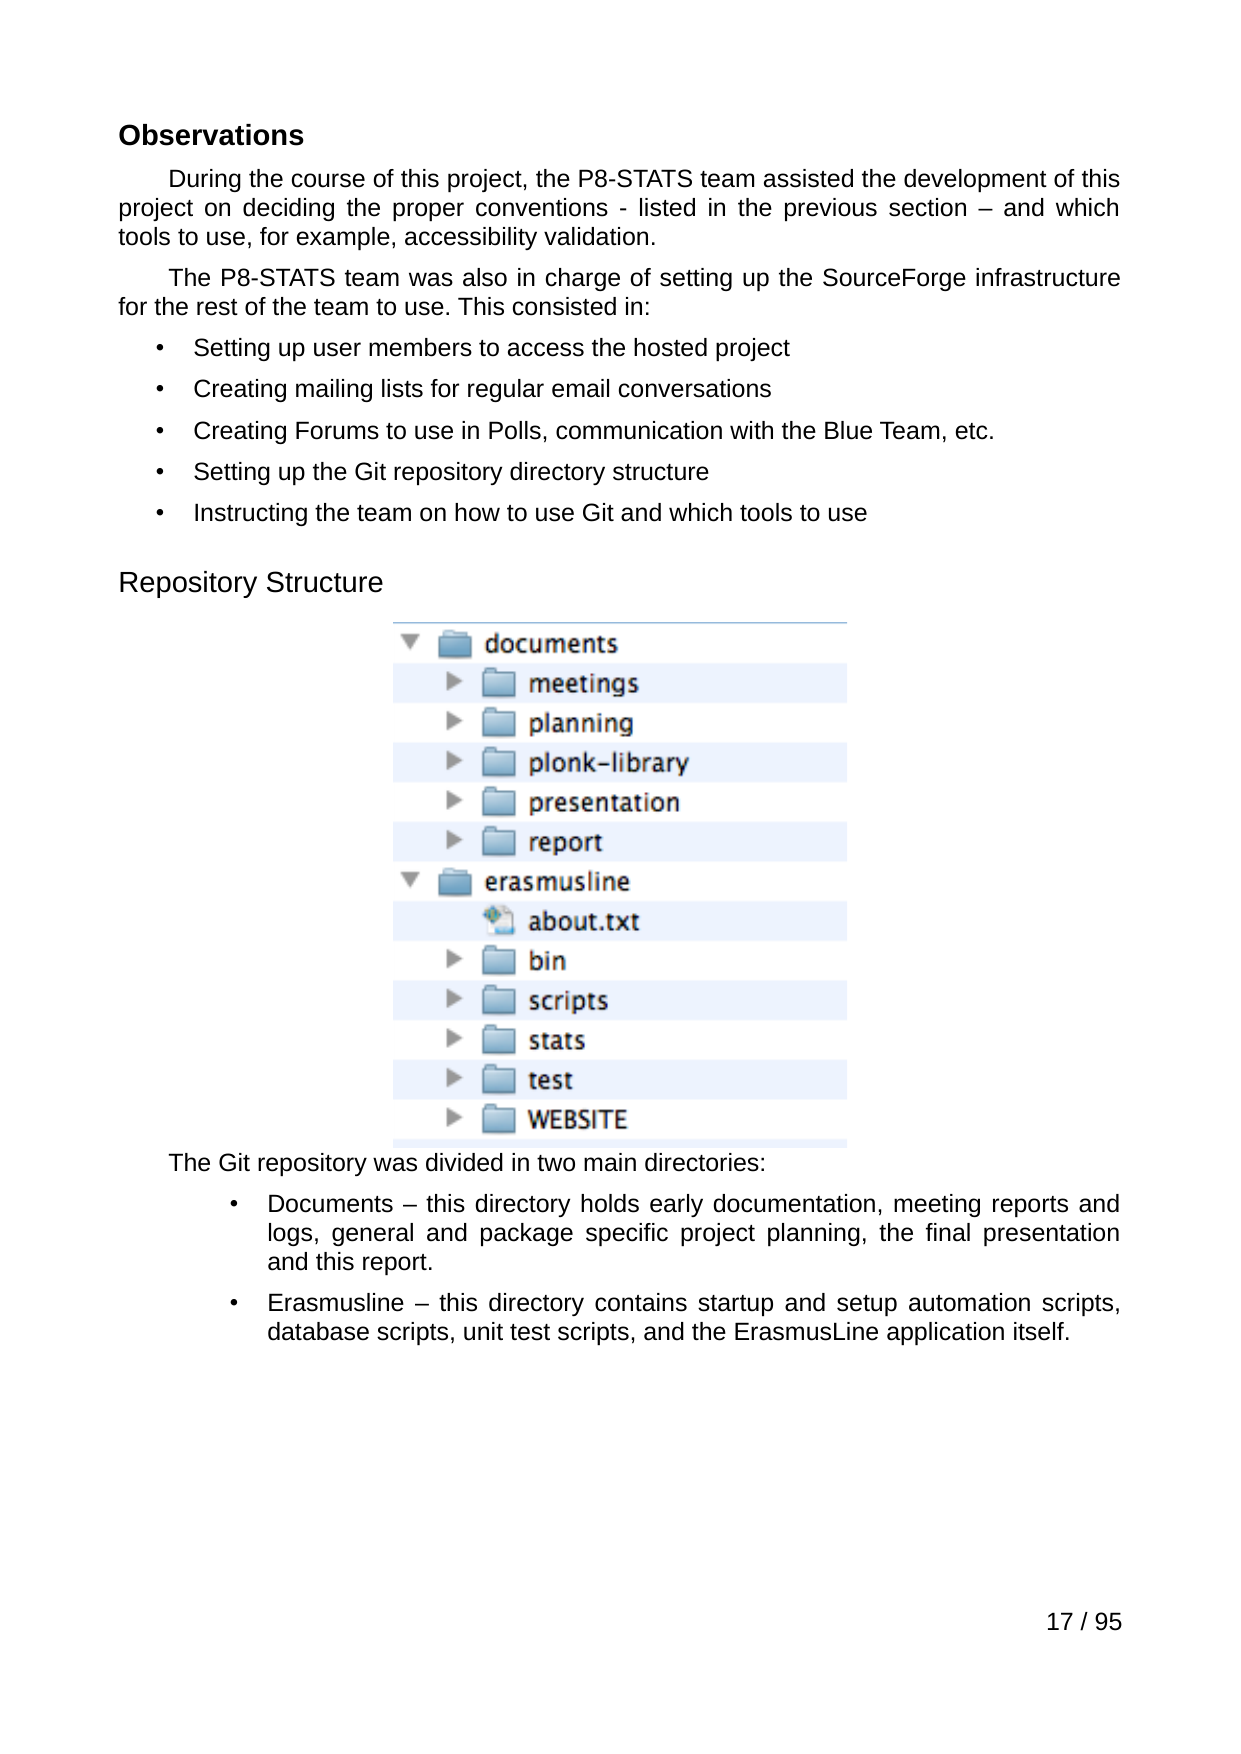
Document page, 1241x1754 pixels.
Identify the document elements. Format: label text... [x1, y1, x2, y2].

subtitle Repository Structure [118, 565, 1122, 598]
list Creating mailing lists for regular email conversations [156, 374, 1122, 403]
list Instructing the team on how to use Git and which tools to use [156, 498, 1122, 527]
list Setting up the Git repository directory structure [156, 457, 1122, 486]
list Creating Forums to use in Polls, communication with the Blue Team, etc. [156, 416, 1122, 444]
list Setting up user members to access the hosted project [156, 333, 1122, 362]
list Documents – this directory holds early documentation, meeting reports and logs, general and package specific project planning, the final presentation and this report. [229, 1189, 1122, 1275]
picture [393, 622, 848, 1148]
text The P8-STATS team was also in charge of setting up the SourceForge infrastructure for the rest of the team to use. This consisted in: [118, 263, 1122, 320]
list Erasmusline – this directory contains startup and setup automation scripts, database scripts, unit test scripts, and the ErasmusLine application itself. [229, 1288, 1122, 1345]
text During the course of this project, the P8-STATS team assisted the development of this project on deciding the proper conventions - listed in the previous section – and which tools to use, for example, accessibility validation. [118, 164, 1122, 250]
text The Git repository was divided in two main directories: [118, 611, 1122, 1176]
subtitle Observations [118, 118, 1122, 152]
